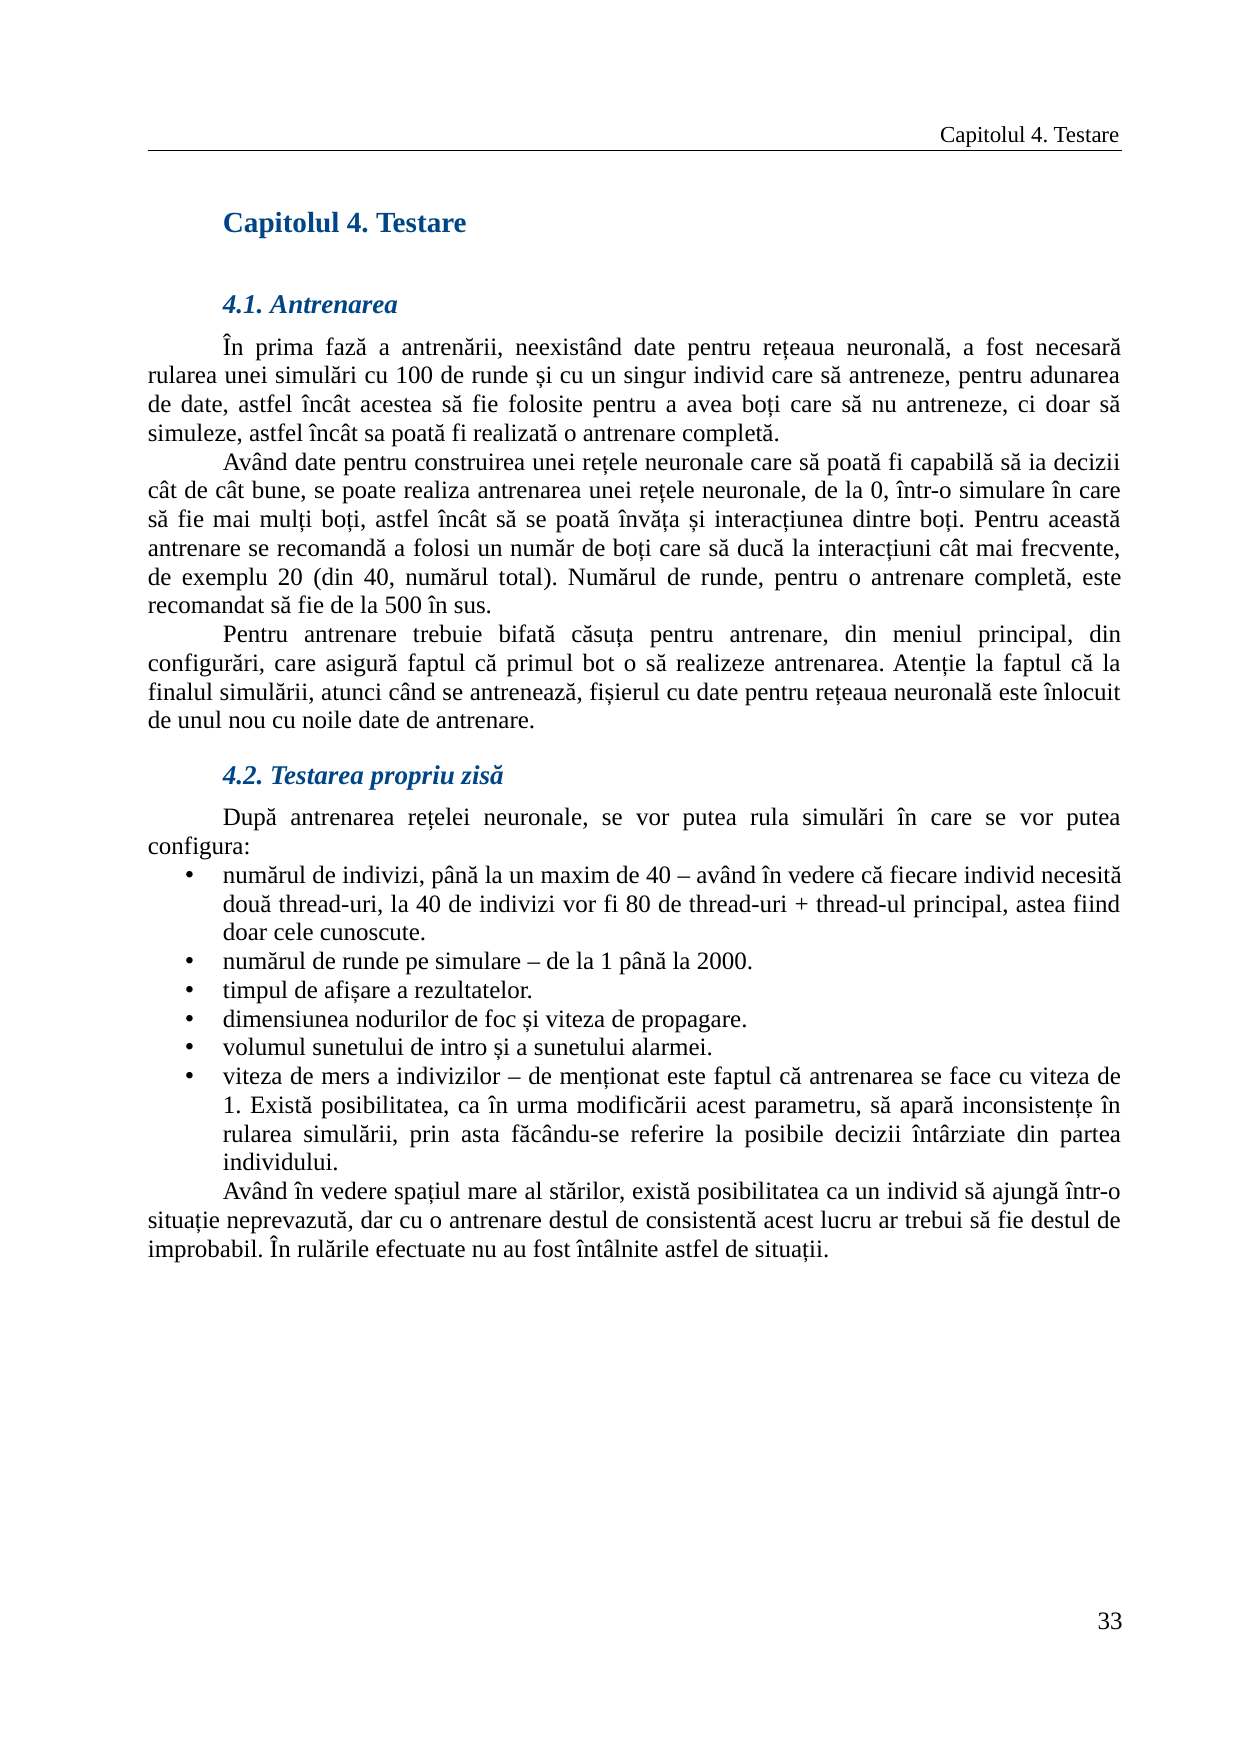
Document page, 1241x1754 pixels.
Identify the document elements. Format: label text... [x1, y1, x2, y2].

subtitle Testare [148, 205, 1122, 238]
subtitle Antrenarea [223, 288, 1122, 319]
text Pentru antrenare trebuie bifată căsuța pentru antrenare, din meniul principal, din configurări, care asigură faptul că primul bot o să realizeze antrenarea. Atenție la faptul că la finalul simulării, atunci când se antrenează, fișierul cu date pentru rețeaua neuronală este înlocuit de unul nou cu noile date de antrenare. [148, 619, 1122, 734]
list numărul de runde pe simulare – de la 1 până la 2000. [185, 946, 1122, 975]
text În prima fază a antrenării, neexistând date pentru rețeaua neuronală, a fost necesară rularea unei simulări cu 100 de runde și cu un singur individ care să antreneze, pentru adunarea de date, astfel încât acestea să fie folosite pentru a avea boți care să nu antreneze, ci doar să simuleze, astfel încât sa poată fi realizată o antrenare completă. [148, 332, 1122, 447]
text Având date pentru construirea unei rețele neuronale care să poată fi capabilă să ia decizii cât de cât bune, se poate realiza antrenarea unei rețele neuronale, de la 0, într-o simulare în care să fie mai mulți boți, astfel încât să se poată învăța și interacțiunea dintre boți. Pentru această antrenare se recomandă a folosi un număr de boți care să ducă la interacțiuni cât mai frecvente, de exemplu 20 (din 40, numărul total). Numărul de runde, pentru o antrenare completă, este recomandat să fie de la 500 în sus. [148, 447, 1122, 619]
list volumul sunetului de intro și a sunetului alarmei. [185, 1032, 1122, 1061]
list numărul de indivizi, până la un maxim de 40 – având în vedere că fiecare individ necesită două thread-uri, la 40 de indivizi vor fi 80 de thread-uri + thread-ul principal, astea fiind doar cele cunoscute. [185, 860, 1122, 946]
text După antrenarea rețelei neuronale, se vor putea rula simulări în care se vor putea configura: [148, 802, 1122, 860]
text Având în vedere spațiul mare al stărilor, există posibilitatea ca un individ să ajungă într-o situație neprevazută, dar cu o antrenare destul de consistentă acest lucru ar trebui să fie destul de improbabil. În rulările efectuate nu au fost întâlnite astfel de situații. [148, 1176, 1122, 1262]
list viteza de mers a indivizilor – de menționat este faptul că antrenarea se face cu viteza de 1. Există posibilitatea, ca în urma modificării acest parametru, să apară inconsistențe în rularea simulării, prin asta făcându-se referire la posibile decizii întârziate din partea individului. [185, 1061, 1122, 1176]
list dimensiunea nodurilor de foc și viteza de propagare. [185, 1004, 1122, 1032]
list timpul de afișare a rezultatelor. [185, 975, 1122, 1004]
subtitle Testarea propriu zisă [223, 759, 1122, 790]
